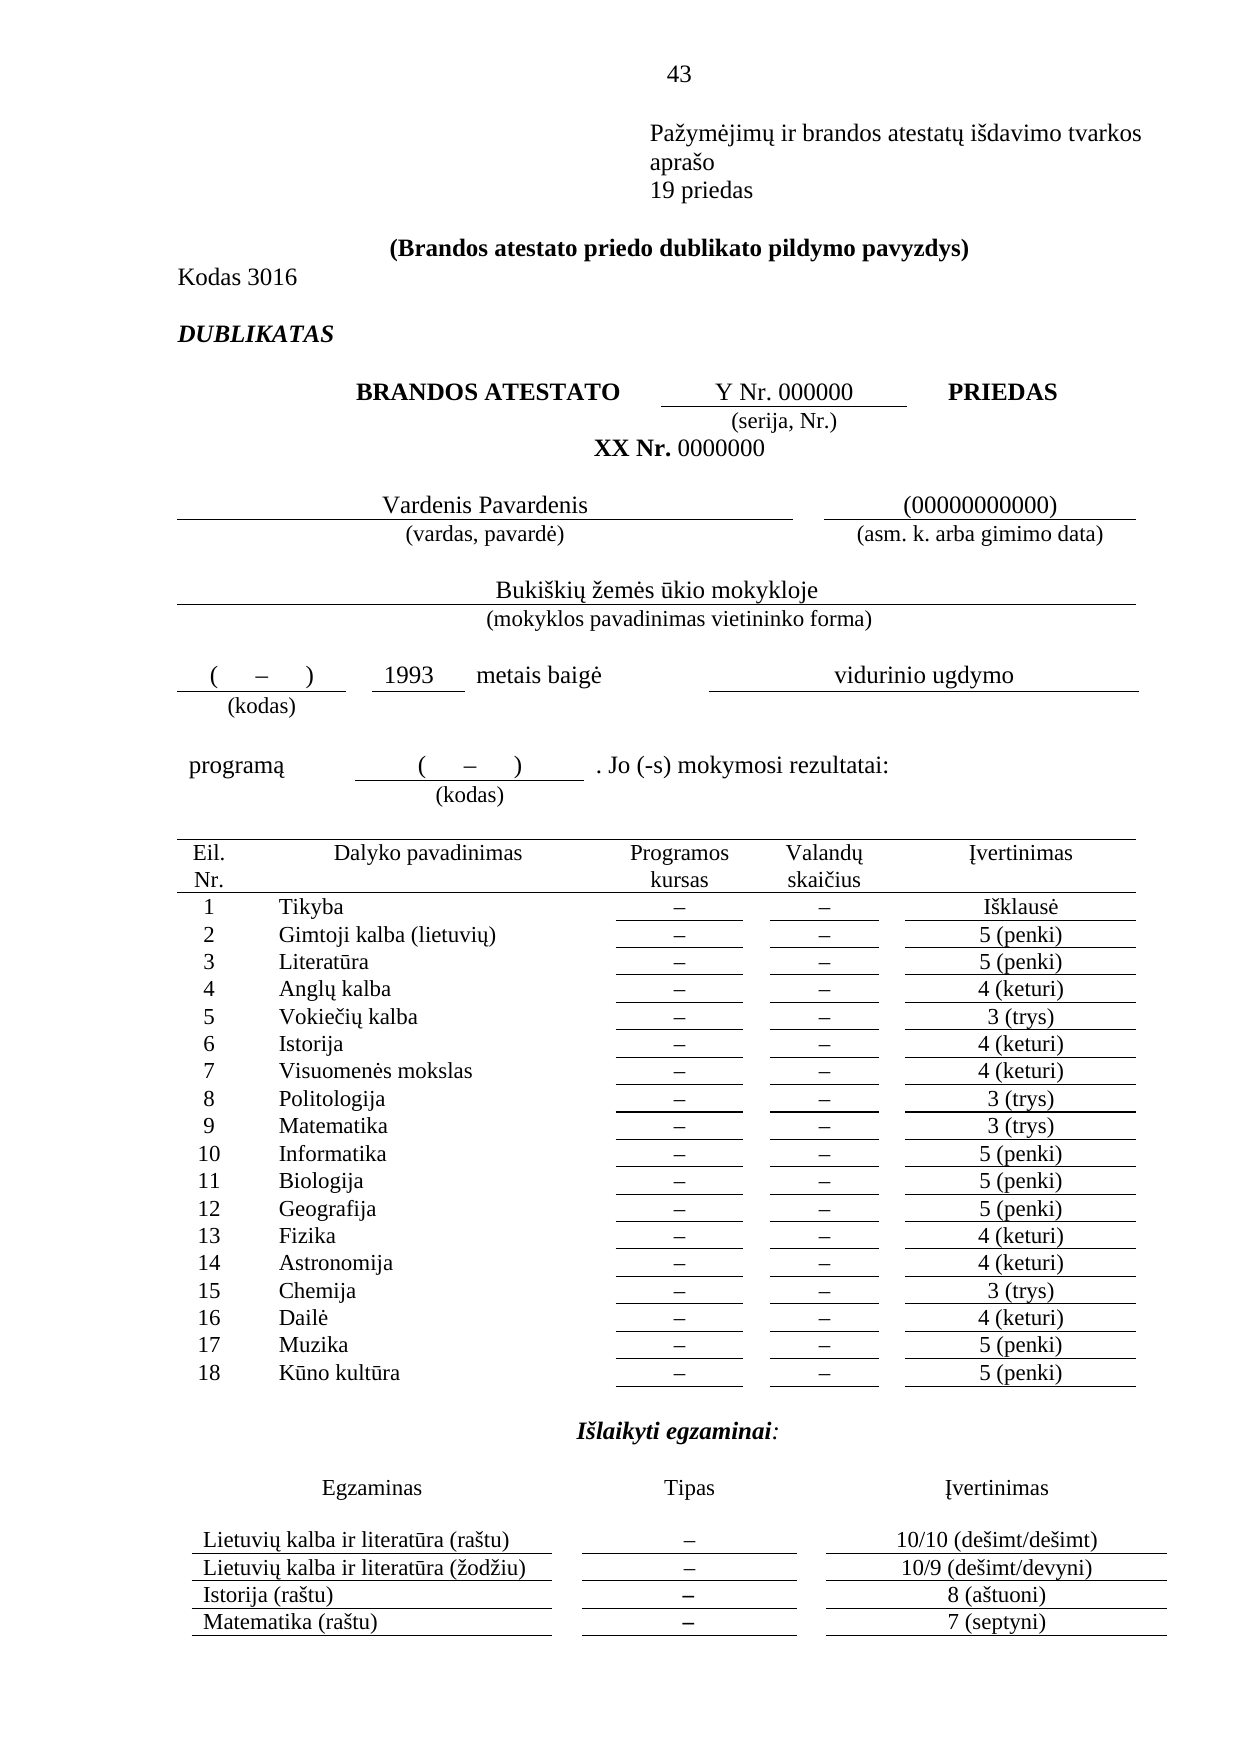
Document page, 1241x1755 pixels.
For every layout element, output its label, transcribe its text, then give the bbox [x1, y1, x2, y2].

table_cell – [616, 1003, 743, 1029]
table_header [552, 1474, 582, 1526]
table_cell [879, 1002, 905, 1029]
table_cell – [616, 1167, 743, 1193]
table_cell [743, 893, 770, 919]
table_cell [241, 1111, 267, 1139]
table_cell 15 [177, 1276, 241, 1303]
table_cell – [616, 1277, 743, 1303]
table_cell [589, 1358, 616, 1386]
table_cell [177, 780, 355, 810]
table_cell – [616, 1195, 743, 1221]
table_cell (kodas) [355, 781, 584, 810]
table_cell 3 [177, 947, 241, 974]
table_cell 4 (keturi) [905, 1058, 1136, 1084]
table_cell – [582, 1609, 797, 1635]
table_cell – [582, 1526, 797, 1553]
table_cell 10/9 (dešimt/devyni) [826, 1554, 1167, 1580]
table_cell – [770, 893, 878, 919]
text Pažymėjimų ir brandos atestatų išdavimo tvarkos aprašo [649, 118, 1181, 176]
table_header (00000000000) [824, 491, 1136, 519]
table_cell [241, 1166, 267, 1193]
table_cell [589, 1331, 616, 1358]
table_cell [589, 1139, 616, 1166]
table_cell [589, 1166, 616, 1193]
table_cell [743, 1358, 770, 1386]
table_cell Geografija [267, 1194, 589, 1221]
text (Brandos atestato priedo dublikato pildymo pavyzdys) [177, 233, 1181, 262]
table_cell [879, 1331, 905, 1358]
table_cell Matematika (raštu) [192, 1609, 552, 1635]
table_cell Politologija [267, 1084, 589, 1111]
table_cell [552, 1526, 582, 1553]
table_cell [743, 1139, 770, 1166]
table_cell [743, 1276, 770, 1303]
table_cell – [582, 1554, 797, 1580]
table_cell [743, 1221, 770, 1248]
table_cell [797, 1580, 826, 1607]
table_cell 2 [177, 920, 241, 947]
table_header 1993 [372, 660, 465, 691]
table_header Programos kursas [616, 840, 743, 892]
table_cell 16 [177, 1303, 241, 1331]
table_cell [241, 1057, 267, 1084]
table_cell [879, 1276, 905, 1303]
table_cell [241, 1248, 267, 1276]
table_cell – [770, 1359, 878, 1386]
table_cell – [616, 1113, 743, 1139]
table_cell [879, 893, 905, 919]
table_cell [907, 406, 937, 433]
table_cell Tikyba [267, 893, 589, 919]
table_header [743, 840, 770, 892]
table_cell (serija, Nr.) [661, 407, 907, 433]
table_header PRIEDAS [937, 377, 1136, 406]
table_cell [552, 1608, 582, 1635]
table_cell [631, 406, 661, 433]
table_cell – [616, 1058, 743, 1084]
table_cell 11 [177, 1166, 241, 1193]
table_cell – [770, 1058, 878, 1084]
table_cell – [770, 1304, 878, 1331]
table_header [241, 840, 267, 892]
table_cell [743, 1002, 770, 1029]
table_header . Jo (-s) mokymosi rezultatai: [584, 750, 1138, 780]
table_cell – [770, 1277, 878, 1303]
table_cell Dailė [267, 1303, 589, 1331]
table_cell 18 [177, 1358, 241, 1386]
table_cell [241, 1303, 267, 1331]
table_cell 17 [177, 1331, 241, 1358]
table_cell [937, 406, 1136, 433]
table_cell [241, 893, 267, 919]
table_header [797, 1474, 826, 1526]
table_header BRANDOS ATESTATO [178, 377, 631, 406]
table_cell 9 [177, 1111, 241, 1139]
table_cell 4 (keturi) [905, 1030, 1136, 1057]
table_cell [589, 1057, 616, 1084]
table_cell – [770, 1140, 878, 1166]
table_cell 4 [177, 974, 241, 1002]
table_cell Fizika [267, 1221, 589, 1248]
table_cell Kūno kultūra [267, 1358, 589, 1386]
table_header programą [177, 750, 355, 780]
table_cell – [770, 1332, 878, 1358]
table_cell [589, 1002, 616, 1029]
table_cell [743, 1166, 770, 1193]
table_cell 7 [177, 1057, 241, 1084]
table_header [793, 491, 824, 519]
table_cell Informatika [267, 1139, 589, 1166]
table_cell [552, 1580, 582, 1607]
table_cell 3 (trys) [905, 1003, 1136, 1029]
table_cell [743, 1029, 770, 1057]
table_cell 5 (penki) [905, 948, 1136, 974]
table_cell [589, 947, 616, 974]
table_header Egzaminas [192, 1474, 552, 1526]
table_cell [584, 780, 1138, 810]
table_cell 8 (aštuoni) [826, 1581, 1167, 1607]
table_header Įvertinimas [826, 1474, 1167, 1526]
table_cell 5 (penki) [905, 921, 1136, 947]
table_header Y Nr. 000000 [661, 377, 907, 406]
table_cell 4 (keturi) [905, 1249, 1136, 1276]
table_cell 3 (trys) [905, 1113, 1136, 1139]
table_cell [743, 1303, 770, 1331]
table_cell [879, 974, 905, 1002]
table_cell [879, 1084, 905, 1111]
table_header Valandų skaičius [770, 840, 878, 892]
table_cell Lietuvių kalba ir literatūra (žodžiu) [192, 1554, 552, 1580]
table_cell Chemija [267, 1276, 589, 1303]
table_cell – [770, 948, 878, 974]
table_cell [879, 920, 905, 947]
table_cell [589, 893, 616, 919]
table_cell [879, 1303, 905, 1331]
text DUBLIKATAS [177, 319, 1181, 348]
table_cell [879, 1194, 905, 1221]
table_cell [465, 691, 668, 722]
table_cell Istorija (raštu) [192, 1581, 552, 1607]
table_cell [589, 974, 616, 1002]
table_cell – [616, 948, 743, 974]
table_cell – [616, 1222, 743, 1248]
table_cell 4 (keturi) [905, 1304, 1136, 1331]
table_cell [241, 1358, 267, 1386]
table_cell 5 (penki) [905, 1167, 1136, 1193]
table_header Eil. Nr. [177, 840, 241, 892]
table_cell [797, 1608, 826, 1635]
table_cell [743, 920, 770, 947]
table_cell Anglų kalba [267, 974, 589, 1002]
table_cell [241, 1194, 267, 1221]
table_header vidurinio ugdymo [709, 660, 1139, 691]
table_cell 5 (penki) [905, 1332, 1136, 1358]
table_cell [743, 1084, 770, 1111]
table_cell Vokiečių kalba [267, 1002, 589, 1029]
table_header Bukiškių žemės ūkio mokykloje [177, 575, 1136, 604]
table_cell Astronomija [267, 1248, 589, 1276]
table_cell 3 (trys) [905, 1085, 1136, 1111]
table_header ( – ) [355, 750, 584, 780]
table_header Dalyko pavadinimas [267, 840, 589, 892]
table_cell [668, 691, 709, 722]
table_cell [797, 1553, 826, 1580]
table_cell – [770, 921, 878, 947]
table_cell 14 [177, 1248, 241, 1276]
table_cell – [770, 1195, 878, 1221]
table_cell Muzika [267, 1331, 589, 1358]
table_header metais baigė [465, 660, 668, 691]
table_cell [743, 1194, 770, 1221]
table_cell 13 [177, 1221, 241, 1248]
table_cell 12 [177, 1194, 241, 1221]
table_cell 4 (keturi) [905, 975, 1136, 1002]
table_header Įvertinimas [905, 840, 1136, 892]
table_cell – [616, 1030, 743, 1057]
table_cell Išklausė [905, 893, 1136, 919]
table_cell [241, 1139, 267, 1166]
table_cell [879, 1029, 905, 1057]
table_cell [241, 1029, 267, 1057]
table_cell [241, 947, 267, 974]
table_cell – [770, 1249, 878, 1276]
table_cell [241, 1084, 267, 1111]
table_cell Istorija [267, 1029, 589, 1057]
table_header [907, 377, 937, 406]
table_cell – [616, 1359, 743, 1386]
table_cell [241, 974, 267, 1002]
table_cell [241, 920, 267, 947]
table_cell [879, 1248, 905, 1276]
table_cell [589, 920, 616, 947]
table_cell 10/10 (dešimt/dešimt) [826, 1526, 1167, 1553]
table_cell [743, 1057, 770, 1084]
table_cell [589, 1276, 616, 1303]
table_cell [879, 1358, 905, 1386]
table_cell 5 (penki) [905, 1359, 1136, 1386]
table_cell Biologija [267, 1166, 589, 1193]
table_cell [372, 692, 465, 722]
table_cell [346, 691, 372, 722]
table_cell 10 [177, 1139, 241, 1166]
table_header [631, 377, 661, 406]
text (mokyklos pavadinimas vietininko forma) [177, 605, 1181, 632]
table_cell – [770, 1085, 878, 1111]
table_cell – [616, 1304, 743, 1331]
table_cell – [616, 921, 743, 947]
table_cell [879, 947, 905, 974]
table_cell [879, 1111, 905, 1139]
table_header ( – ) [177, 660, 346, 691]
table_cell [797, 1526, 826, 1553]
table_cell – [770, 1222, 878, 1248]
table_cell 5 [177, 1002, 241, 1029]
table_cell 7 (septyni) [826, 1609, 1167, 1635]
table_cell Lietuvių kalba ir literatūra (raštu) [192, 1526, 552, 1553]
table_cell [743, 1111, 770, 1139]
table_cell (kodas) [177, 692, 346, 722]
table_cell [589, 1029, 616, 1057]
table_header [346, 660, 372, 691]
table_cell 4 (keturi) [905, 1222, 1136, 1248]
table_cell [743, 1248, 770, 1276]
table_cell – [616, 1249, 743, 1276]
table_cell – [616, 1332, 743, 1358]
table_header Tipas [582, 1474, 797, 1526]
text Išlaikyti egzaminai: [177, 1416, 1181, 1445]
table_cell – [770, 975, 878, 1002]
table_cell (vardas, pavardė) [177, 520, 793, 547]
table_cell [743, 947, 770, 974]
table_cell 3 (trys) [905, 1277, 1136, 1303]
table_cell [879, 1221, 905, 1248]
table_cell [241, 1331, 267, 1358]
table_cell [589, 1111, 616, 1139]
table_cell [879, 1166, 905, 1193]
table_cell Matematika [267, 1111, 589, 1139]
table_cell 5 (penki) [905, 1140, 1136, 1166]
table_cell [589, 1084, 616, 1111]
table_cell [589, 1221, 616, 1248]
table_header Vardenis Pavardenis [177, 491, 793, 519]
table_cell (asm. k. arba gimimo data) [824, 520, 1136, 547]
table_cell [743, 974, 770, 1002]
table_cell 8 [177, 1084, 241, 1111]
table_header [879, 840, 905, 892]
table_cell [552, 1553, 582, 1580]
text XX Nr. 0000000 [177, 433, 1181, 462]
table_cell [879, 1057, 905, 1084]
table_cell – [616, 975, 743, 1002]
table_cell [241, 1002, 267, 1029]
table_cell [793, 519, 824, 547]
table_cell – [616, 1085, 743, 1111]
table_cell [743, 1331, 770, 1358]
table_cell [241, 1221, 267, 1248]
table_cell Literatūra [267, 947, 589, 974]
table_cell 6 [177, 1029, 241, 1057]
text 19 priedas [649, 176, 1181, 204]
table_cell [709, 692, 1139, 722]
table_cell Gimtoji kalba (lietuvių) [267, 920, 589, 947]
table_header [668, 660, 709, 691]
table_header [589, 840, 616, 892]
table_cell – [770, 1113, 878, 1139]
table_cell [589, 1248, 616, 1276]
table_cell – [770, 1030, 878, 1057]
table_cell 5 (penki) [905, 1195, 1136, 1221]
table_cell [589, 1194, 616, 1221]
table_cell [589, 1303, 616, 1331]
table_cell Visuomenės mokslas [267, 1057, 589, 1084]
table_cell – [770, 1003, 878, 1029]
table_cell – [582, 1581, 797, 1607]
table_cell [241, 1276, 267, 1303]
text Kodas 3016 [177, 262, 1181, 291]
table_cell – [770, 1167, 878, 1193]
table_cell [178, 406, 631, 433]
table_cell – [616, 1140, 743, 1166]
table_cell – [616, 893, 743, 919]
table_cell 1 [177, 893, 241, 919]
table_cell [879, 1139, 905, 1166]
